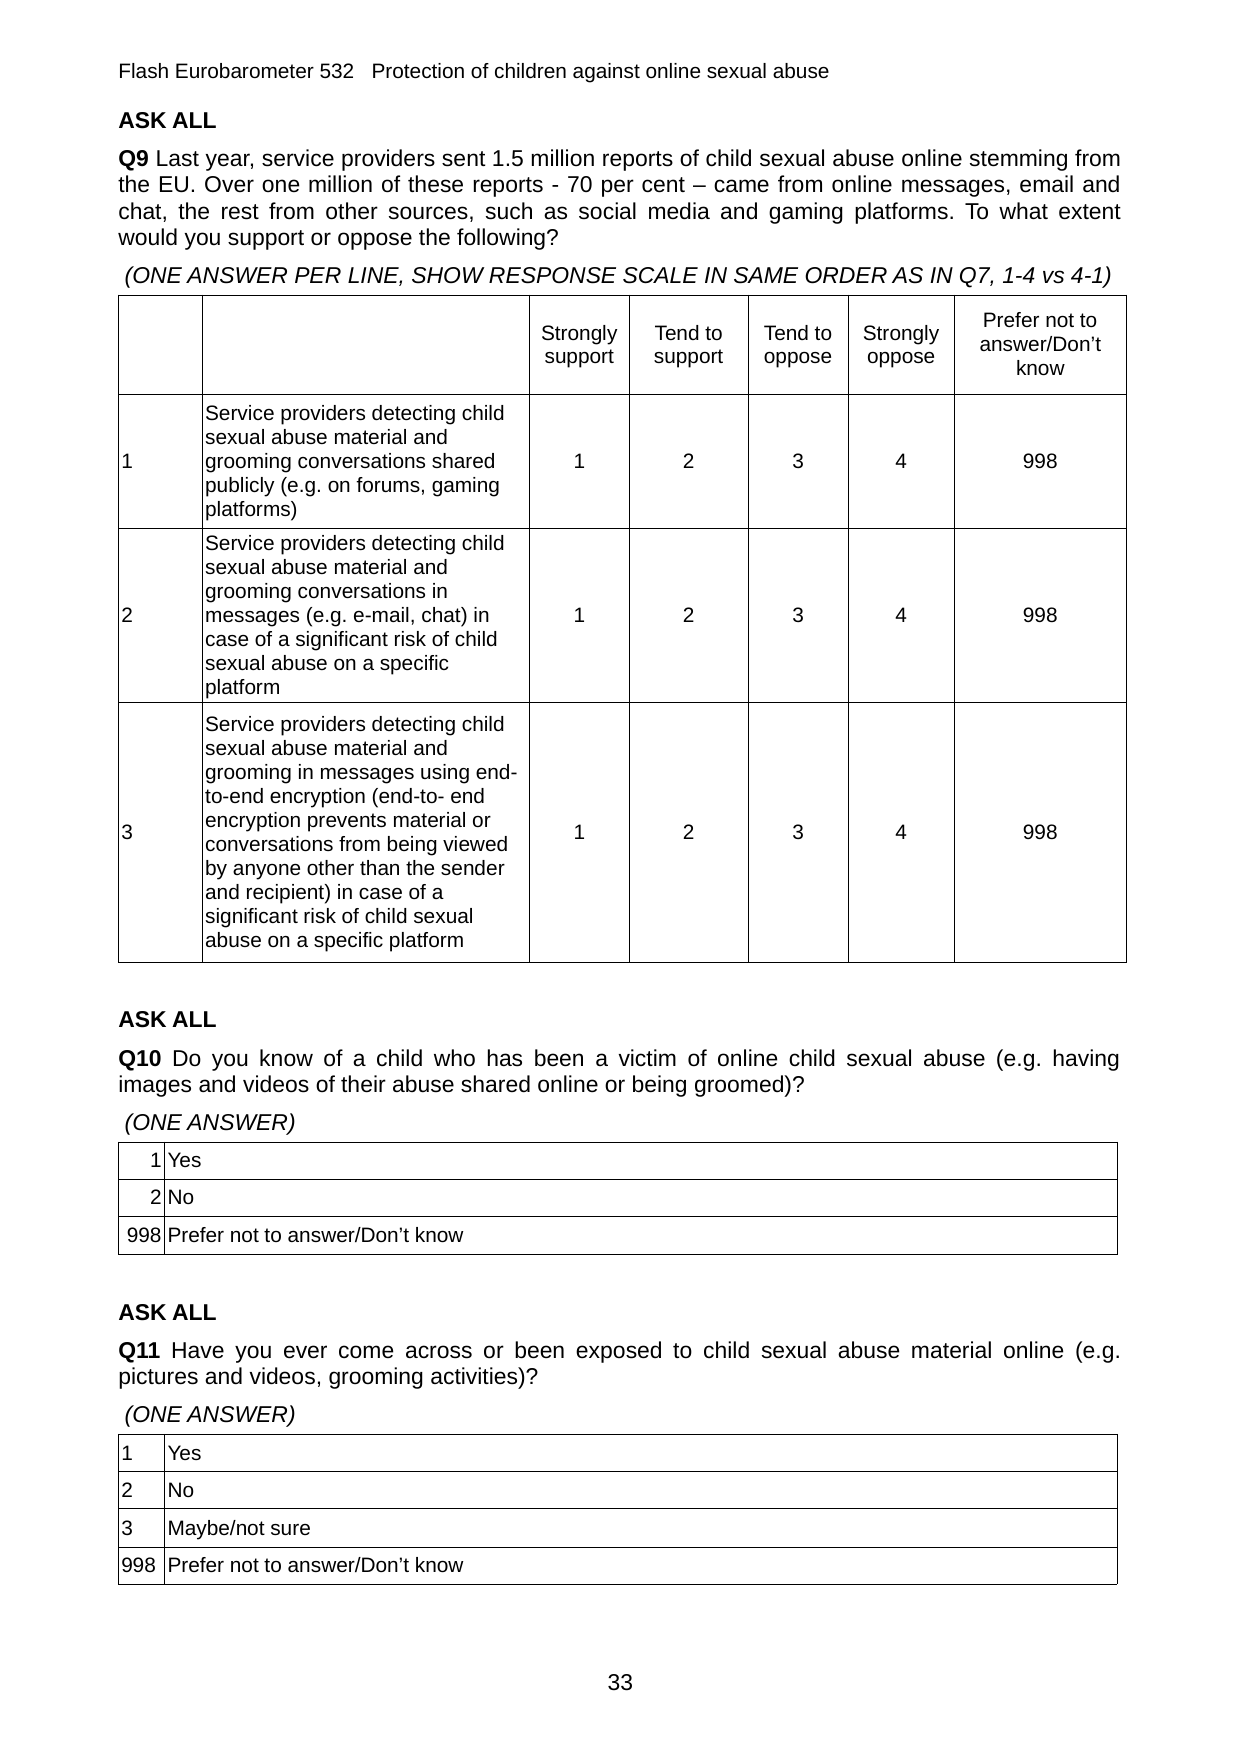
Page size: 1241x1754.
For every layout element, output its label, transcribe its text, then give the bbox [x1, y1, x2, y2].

table_cell 3 [749, 395, 848, 528]
table_cell Prefer not to answer/Don’t know [165, 1217, 1117, 1254]
table_cell 3 [749, 703, 848, 962]
text (ONE ANSWER PER LINE, SHOW RESPONSE SCALE IN SAME ORDER AS IN Q7, 1-4 vs 4-1) [118, 262, 1122, 288]
table_cell 4 [849, 529, 954, 702]
table_cell 2 [630, 395, 748, 528]
table_cell Maybe/not sure [165, 1509, 1117, 1547]
text ASK ALL [118, 1006, 1122, 1033]
table_cell 1 [119, 395, 202, 528]
table_header 1 [119, 1143, 164, 1179]
table_cell 2 [630, 703, 748, 962]
table_cell 998 [955, 703, 1126, 962]
table_cell Service providers detecting child sexual abuse material and grooming conversations shared publicly (e.g. on forums, gaming platforms) [203, 395, 529, 528]
table_header Strongly oppose [849, 296, 954, 394]
table_cell 3 [119, 1509, 164, 1547]
table_header Strongly support [530, 296, 629, 394]
table_header Yes [165, 1143, 1117, 1179]
table_cell 998 [955, 529, 1126, 702]
table_header Yes [165, 1435, 1117, 1471]
table_cell 4 [849, 703, 954, 962]
table_cell 3 [119, 703, 202, 962]
text (ONE ANSWER) [118, 1401, 1122, 1428]
table_cell 2 [119, 1472, 164, 1508]
table_cell 998 [955, 395, 1126, 528]
table_header [119, 296, 202, 394]
table_cell Service providers detecting child sexual abuse material and grooming conversations in messages (e.g. e-mail, chat) in case of a significant risk of child sexual abuse on a specific platform [203, 529, 529, 702]
table_cell 2 [119, 1180, 164, 1216]
text ASK ALL [118, 1299, 1122, 1325]
table_header [203, 296, 529, 394]
text Q10 Do you know of a child who has been a victim of online child sexual abuse (e.g. having images and videos of their abuse shared online or being groomed)? [118, 1045, 1122, 1097]
table_header Tend to support [630, 296, 748, 394]
table_cell 998 [119, 1548, 164, 1584]
table_cell 2 [630, 529, 748, 702]
table_cell Service providers detecting child sexual abuse material and grooming in messages using end-to-end encryption (end-to- end encryption prevents material or conversations from being viewed by anyone other than the sender and recipient) in case of a significant risk of child sexual abuse on a specific platform [203, 703, 529, 962]
text (ONE ANSWER) [118, 1109, 1122, 1136]
table_cell No [165, 1180, 1117, 1216]
table_cell 3 [749, 529, 848, 702]
table_cell 1 [530, 703, 629, 962]
table_cell 1 [530, 529, 629, 702]
text Q11 Have you ever come across or been exposed to child sexual abuse material online (e.g. pictures and videos, grooming activities)? [118, 1337, 1122, 1389]
text Q9 Last year, service providers sent 1.5 million reports of child sexual abuse online stemming from the EU. Over one million of these reports - 70 per cent – came from online messages, email and chat, the rest from other sources, such as social media and gaming platforms. To what extent would you support or oppose the following? [118, 145, 1122, 250]
table_cell 4 [849, 395, 954, 528]
table_cell No [165, 1472, 1117, 1508]
table_header Prefer not to answer/Don’t know [955, 296, 1126, 394]
text ASK ALL [118, 107, 1122, 133]
table_cell 2 [119, 529, 202, 702]
table_cell 998 [119, 1217, 164, 1254]
table_cell 1 [530, 395, 629, 528]
table_header Tend to oppose [749, 296, 848, 394]
table_cell Prefer not to answer/Don’t know [165, 1548, 1117, 1584]
table_header 1 [119, 1435, 164, 1471]
